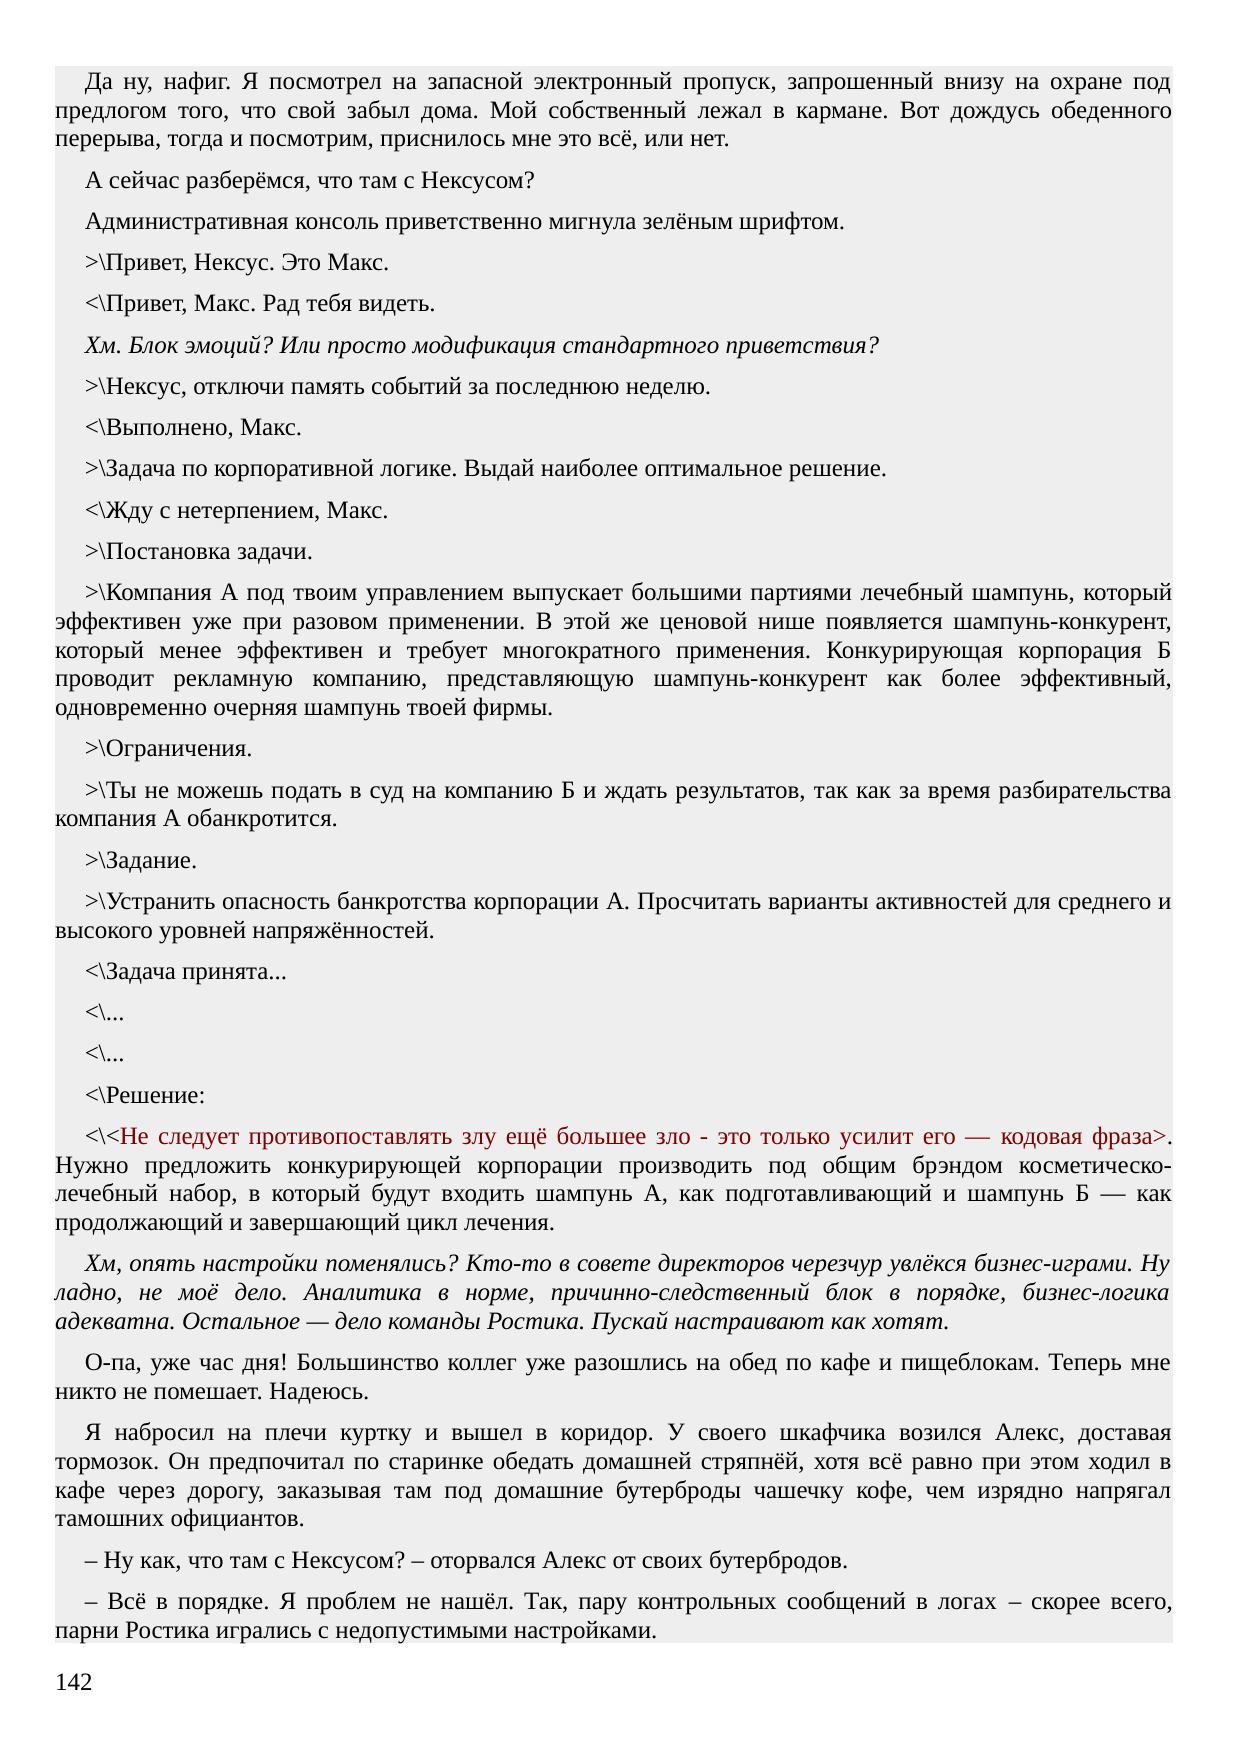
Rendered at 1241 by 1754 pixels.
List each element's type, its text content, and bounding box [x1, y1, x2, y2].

text >\Ты не можешь подать в суд на компанию Б и ждать результатов, так как за время разбирательства компания А обанкротится. [55, 775, 1173, 832]
text Хм, опять настройки поменялись? Кто-то в совете директоров черезчур увлёкся бизнес-играми. Ну ладно, не моё дело. Аналитика в норме, причинно-следственный блок в порядке, бизнес-логика адекватна. Остальное — дело команды Ростика. Пускай настраивают как хотят. [55, 1248, 1173, 1335]
text >\Нексус, отключи память событий за последнюю неделю. [55, 371, 1173, 400]
text <\... [55, 1038, 1173, 1067]
text >\Привет, Нексус. Это Макс. [55, 247, 1173, 276]
text А сейчас разберёмся, что там с Нексусом? [55, 165, 1173, 193]
text Я набросил на плечи куртку и вышел в коридор. У своего шкафчика возился Алекс, доставая тормозок. Он предпочитал по старинке обедать домашней стряпнёй, хотя всё равно при этом ходил в кафе через дорогу, заказывая там под домашние бутерброды чашечку кофе, чем изрядно напрягал тамошних официантов. [55, 1417, 1173, 1532]
text <\Жду с нетерпением, Макс. [55, 495, 1173, 523]
text <\<Не следует противопоставлять злу ещё большее зло - это только усилит его — кодовая фраза>. Нужно предложить конкурирующей корпорации производить под общим брэндом косметическо-лечебный набор, в который будут входить шампунь А, как подготавливающий и шампунь Б — как продолжающий и завершающий цикл лечения. [55, 1121, 1173, 1236]
text – Всё в порядке. Я проблем не нашёл. Так, пару контрольных сообщений в логах – скорее всего, парни Ростика игрались с недопустимыми настройками. [55, 1586, 1173, 1643]
text >\Постановка задачи. [55, 536, 1173, 565]
text >\Устранить опасность банкротства корпорации А. Просчитать варианты активностей для среднего и высокого уровней напряжённостей. [55, 886, 1173, 943]
text Да ну, нафиг. Я посмотрел на запасной электронный пропуск, запрошенный внизу на охране под предлогом того, что свой забыл дома. Мой собственный лежал в кармане. Вот дождусь обеденного перерыва, тогда и посмотрим, приснилось мне это всё, или нет. [55, 66, 1173, 152]
text >\Компания А под твоим управлением выпускает большими партиями лечебный шампунь, который эффективен уже при разовом применении. В этой же ценовой нише появляется шампунь-конкурент, который менее эффективен и требует многократного применения. Конкурирующая корпорация Б проводит рекламную компанию, представляющую шампунь-конкурент как более эффективный, одновременно очерняя шампунь твоей фирмы. [55, 577, 1173, 721]
text <\Задача принята... [55, 956, 1173, 985]
text >\Ограничения. [55, 733, 1173, 762]
text О-па, уже час дня! Большинство коллег уже разошлись на обед по кафе и пищеблокам. Теперь мне никто не помешает. Надеюсь. [55, 1347, 1173, 1405]
text Административная консоль приветственно мигнула зелёным шрифтом. [55, 206, 1173, 235]
text Хм. Блок эмоций? Или просто модификация стандартного приветствия? [55, 330, 1173, 358]
text <\Решение: [55, 1080, 1173, 1108]
text <\... [55, 997, 1173, 1026]
text – Ну как, что там с Нексусом? – оторвался Алекс от своих бутербродов. [55, 1545, 1173, 1573]
text >\Задание. [55, 845, 1173, 873]
text <\Выполнено, Макс. [55, 412, 1173, 441]
text <\Привет, Макс. Рад тебя видеть. [55, 288, 1173, 317]
text >\Задача по корпоративной логике. Выдай наиболее оптимальное решение. [55, 453, 1173, 482]
